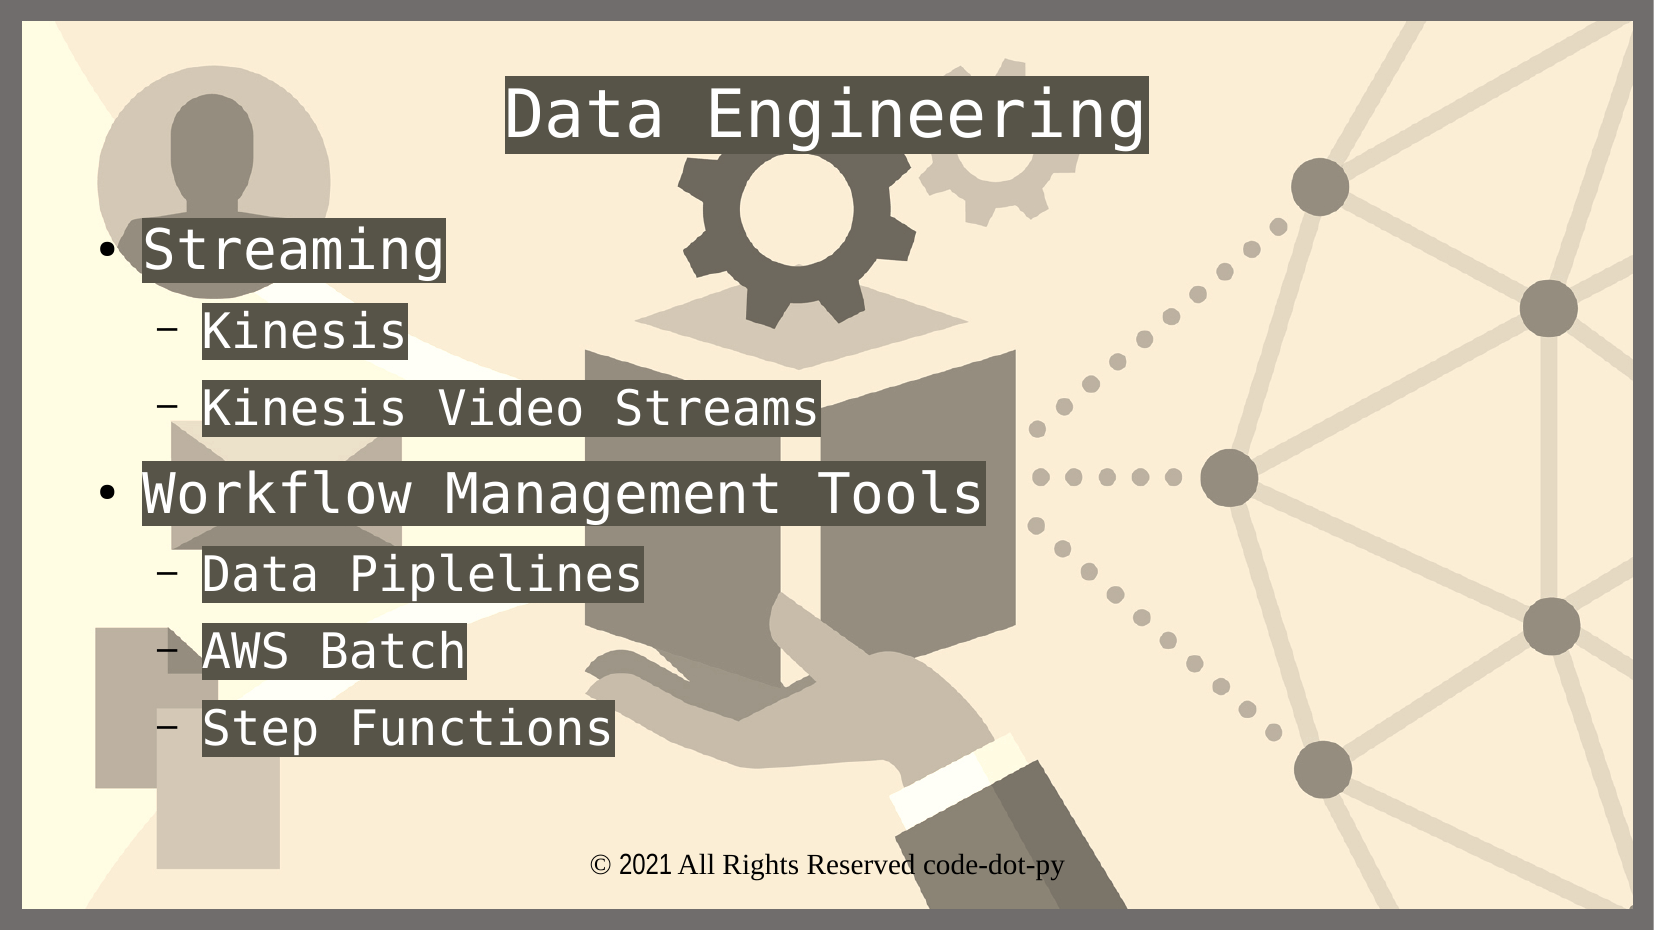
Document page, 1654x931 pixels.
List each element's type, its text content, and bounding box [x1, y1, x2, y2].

list Streaming Kinesis Kinesis Video Streams Workflow Management Tools Data Piplelines AWS Batch Step Functions [82, 217, 1571, 758]
picture [0, 0, 1654, 930]
title Data Engineering [82, 37, 1571, 193]
